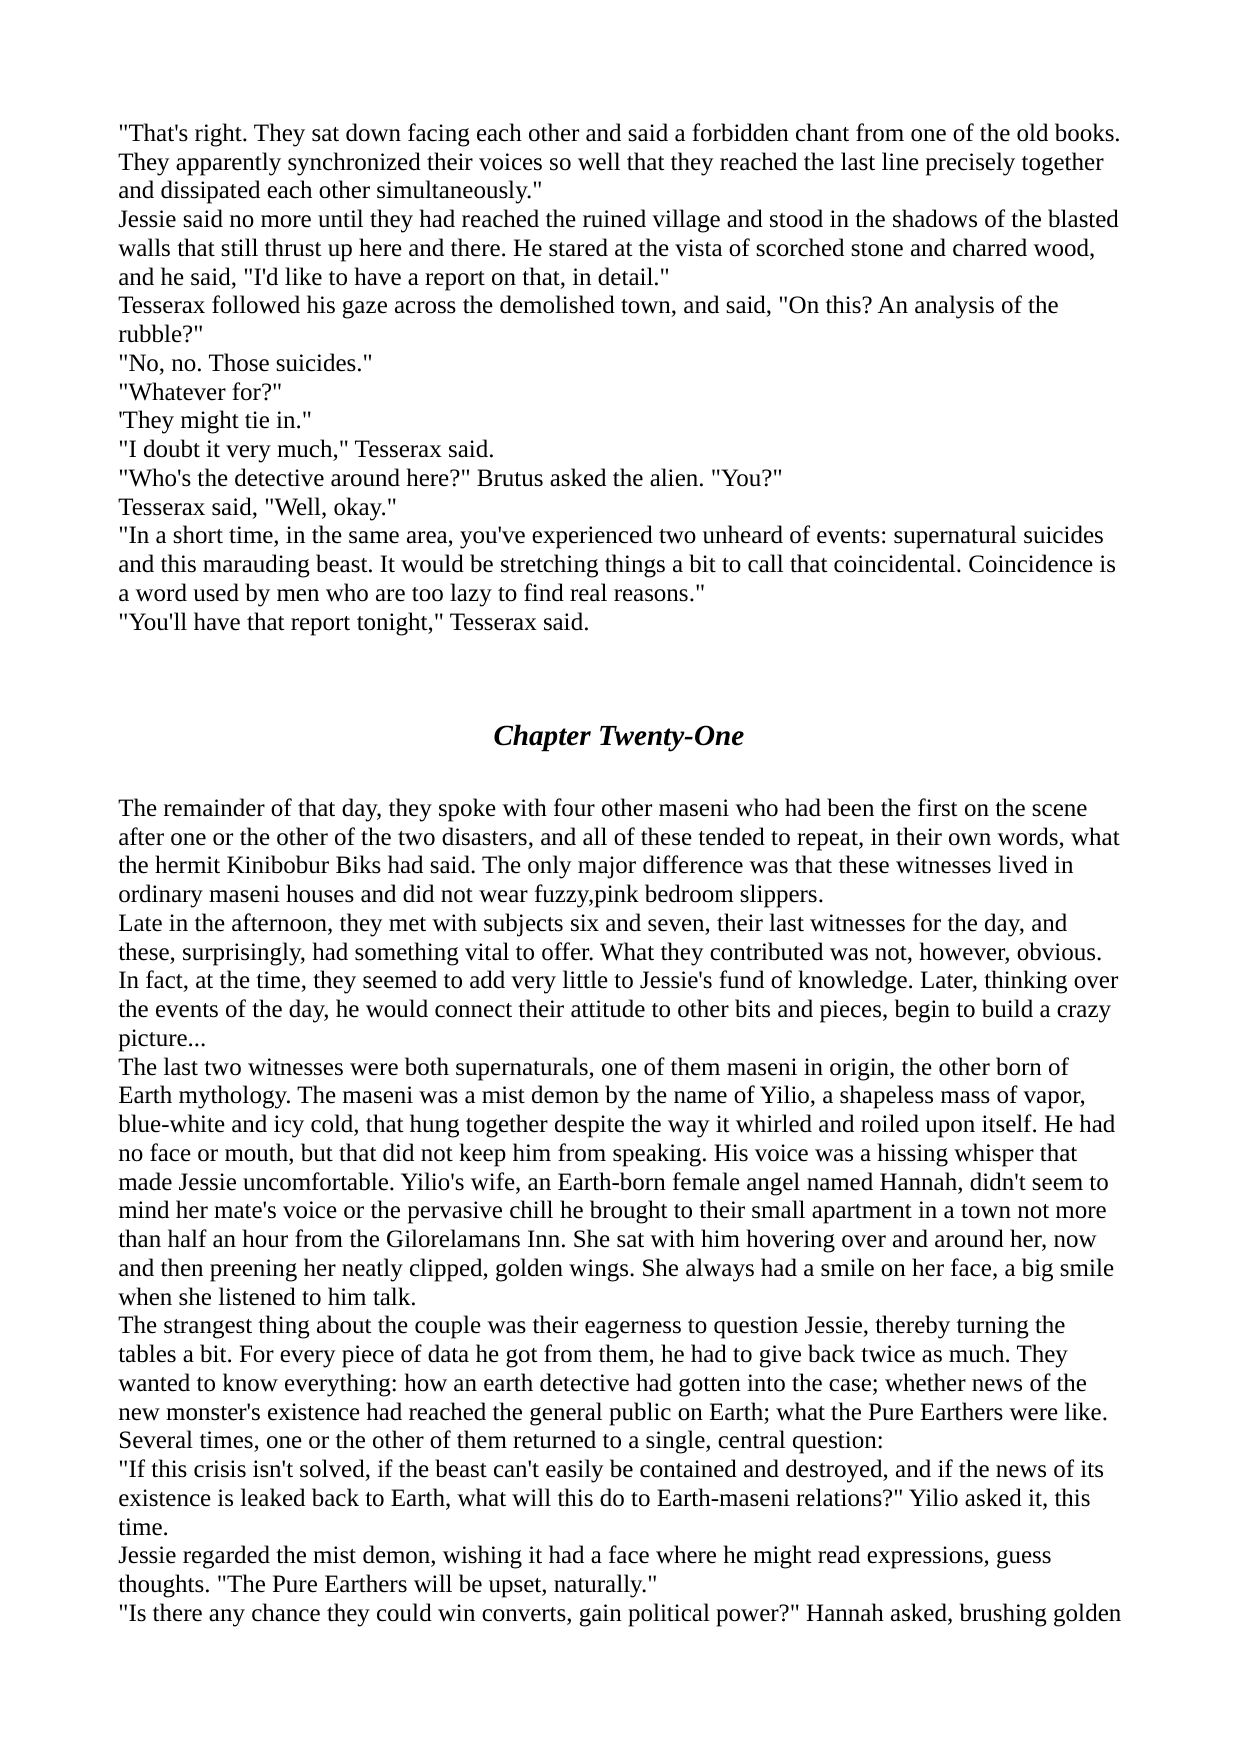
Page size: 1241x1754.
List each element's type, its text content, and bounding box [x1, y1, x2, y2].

text "That's right. They sat down facing each other and said a forbidden chant from one of the old books. They apparently synchronized their voices so well that they reached the last line precisely together and dissipated each other simultaneously." [118, 118, 1122, 204]
text Jessie regarded the mist demon, wishing it had a face where he might read expressions, guess thoughts. "The Pure Earthers will be upset, naturally." [118, 1540, 1122, 1598]
text "You'll have that report tonight," Tesserax said. [118, 607, 1122, 636]
text The strangest thing about the couple was their eagerness to question Jessie, thereby turning the tables a bit. For every piece of data he got from them, he had to give back twice as much. They wanted to know everything: how an earth detective had gotten into the case; whether news of the new monster's existence had reached the general public on Earth; what the Pure Earthers were like. Several times, one or the other of them returned to a single, central question: [118, 1310, 1122, 1454]
text "If this crisis isn't solved, if the beast can't easily be contained and destroyed, and if the news of its existence is leaked back to Earth, what will this do to Earth-maseni relations?" Yilio asked it, this time. [118, 1454, 1122, 1540]
text "Whatever for?" [118, 377, 1122, 406]
text "No, no. Those suicides." [118, 348, 1122, 377]
text "Is there any chance they could win converts, gain political power?" Hannah asked, brushing golden [118, 1598, 1122, 1627]
text "In a short time, in the same area, you've experienced two unheard of events: supernatural suicides and this marauding beast. It would be stretching things a bit to call that coincidental. Coincidence is a word used by men who are too lazy to find real reasons." [118, 521, 1122, 607]
text 'They might tie in." [118, 406, 1122, 434]
text Tesserax followed his gaze across the demolished town, and said, "On this? An analysis of the rubble?" [118, 291, 1122, 348]
text "Who's the detective around here?" Brutus asked the alien. "You?" [118, 463, 1122, 492]
text "I doubt it very much," Tesserax said. [118, 434, 1122, 463]
text Late in the afternoon, they met with subjects six and seven, their last witnesses for the day, and these, surprisingly, had something vital to offer. What they contributed was not, however, obvious. In fact, at the time, they seemed to add very little to Jessie's fund of knowledge. Later, thinking over the events of the day, he would connect their attitude to other bits and pieces, begin to build a crazy picture... [118, 908, 1122, 1052]
text The last two witnesses were both supernaturals, one of them maseni in origin, the other born of Earth mythology. The maseni was a mist demon by the name of Yilio, a shapeless mass of vapor, blue-white and icy cold, that hung together despite the way it whirled and roiled upon itself. He had no face or mouth, but that did not keep him from speaking. His voice was a hissing whisper that made Jessie uncomfortable. Yilio's wife, an Earth-born female angel named Hannah, didn't seem to mind her mate's voice or the pervasive chill he brought to their small apartment in a town not more than half an hour from the Gilorelamans Inn. She sat with him hovering over and around her, now and then preening her neatly clipped, golden wings. She always had a smile on her face, a big smile when she listened to him talk. [118, 1052, 1122, 1310]
text Jessie said no more until they had reached the ruined village and stood in the shadows of the blasted walls that still thrust up here and there. He stared at the vista of scorched stone and charred wood, and he said, "I'd like to have a report on that, in detail." [118, 204, 1122, 291]
text Tesserax said, "Well, okay." [118, 492, 1122, 521]
text The remainder of that day, they spoke with four other maseni who had been the first on the scene after one or the other of the two disasters, and all of these tended to repeat, in their own words, what the hermit Kinibobur Biks had said. The only major difference was that these witnesses lived in ordinary maseni houses and did not wear fuzzy,pink bedroom slippers. [118, 793, 1122, 908]
subtitle Chapter Twenty-One [118, 718, 1122, 752]
